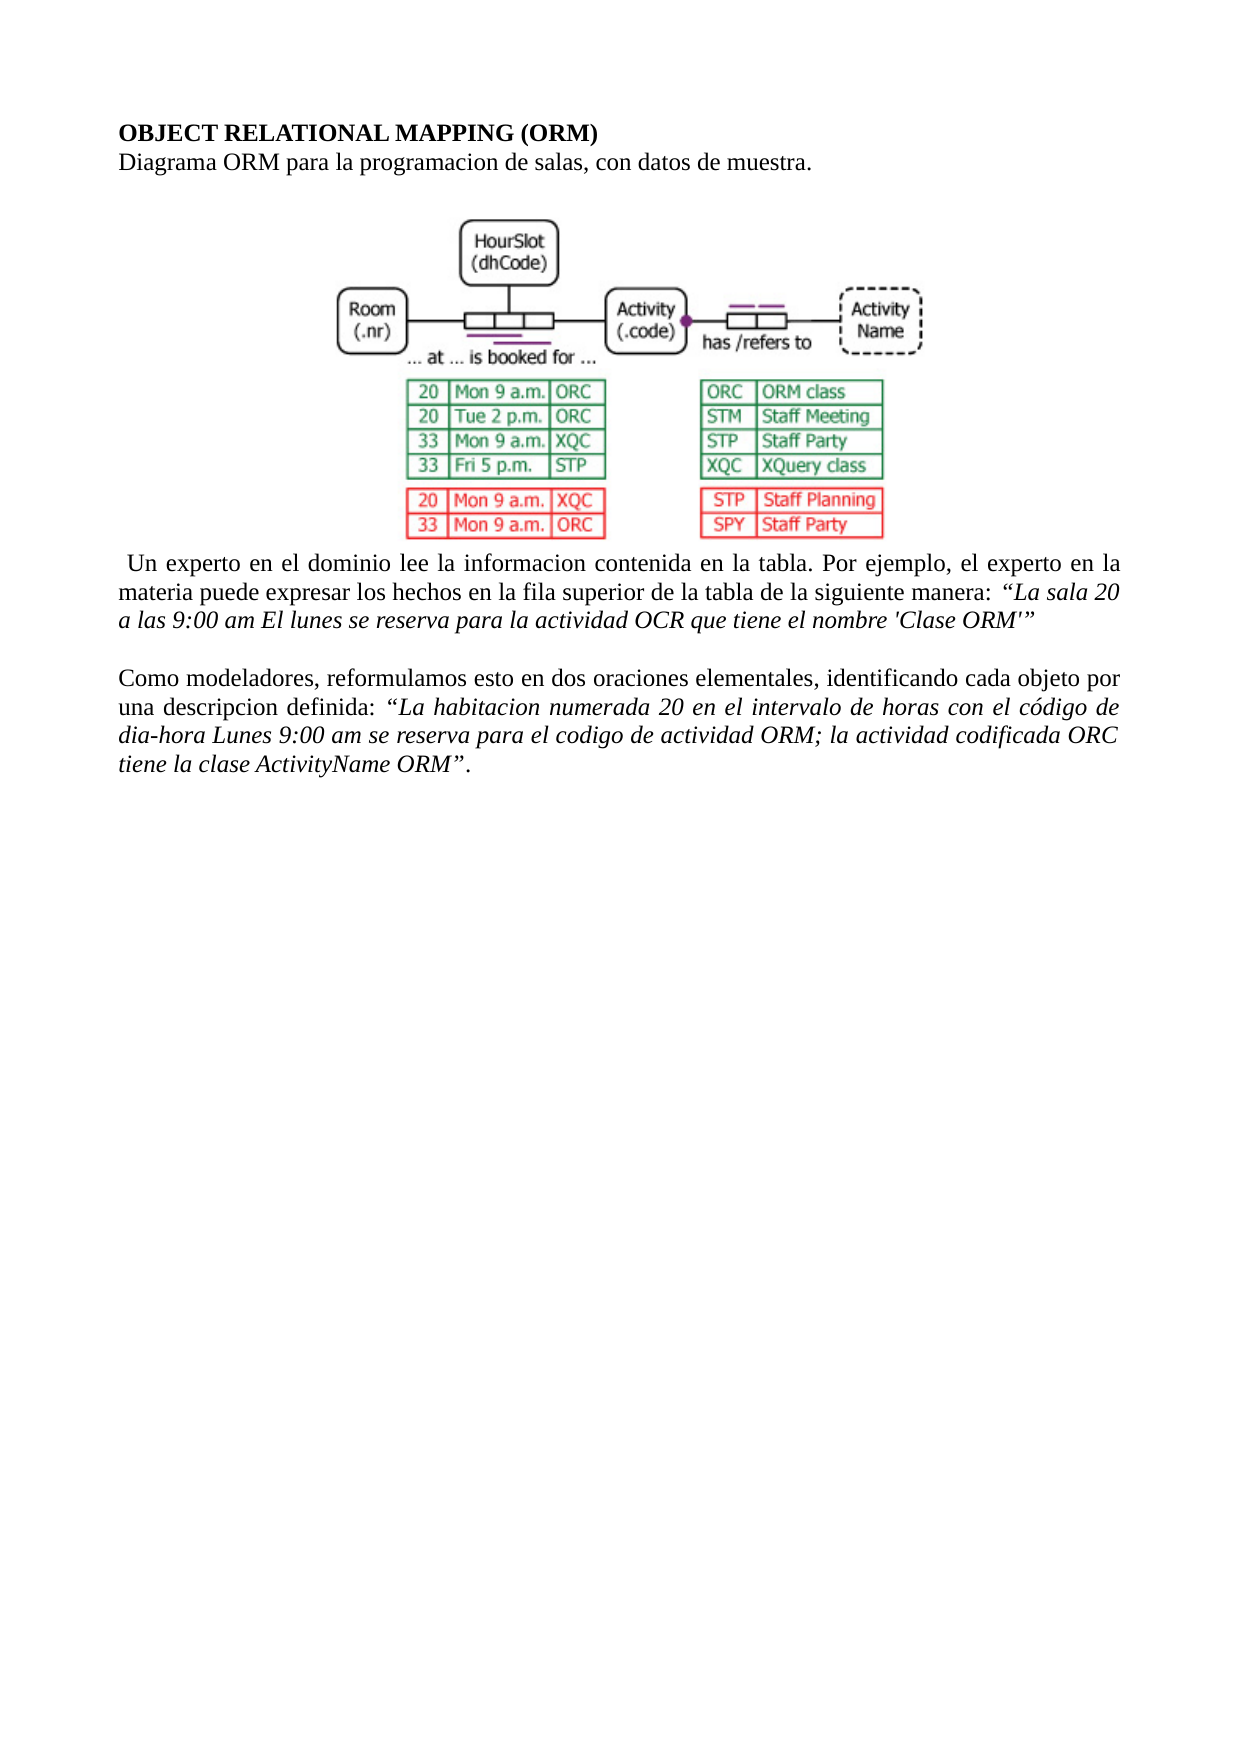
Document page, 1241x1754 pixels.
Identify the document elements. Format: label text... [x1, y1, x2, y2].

text OBJECT RELATIONAL MAPPING (ORM) [118, 118, 1122, 147]
text Un experto en el dominio lee la informacion contenida en la tabla. Por ejemplo, el experto en la materia puede expresar los hechos en la fila superior de la tabla de la siguiente manera: “La sala 20 a las 9:00 am El lunes se reserva para la actividad OCR que tiene el nombre 'Clase ORM'” [118, 204, 1122, 634]
text Diagrama ORM para la programacion de salas, con datos de muestra. [118, 147, 1122, 176]
text Como modeladores, reformulamos esto en dos oraciones elementales, identificando cada objeto por una descripcion definida: “La habitacion numerada 20 en el intervalo de horas con el código de dia-hora Lunes 9:00 am se reserva para el codigo de actividad ORM; la actividad codificada ORC tiene la clase ActivityName ORM”. [118, 663, 1122, 778]
picture [309, 204, 932, 549]
